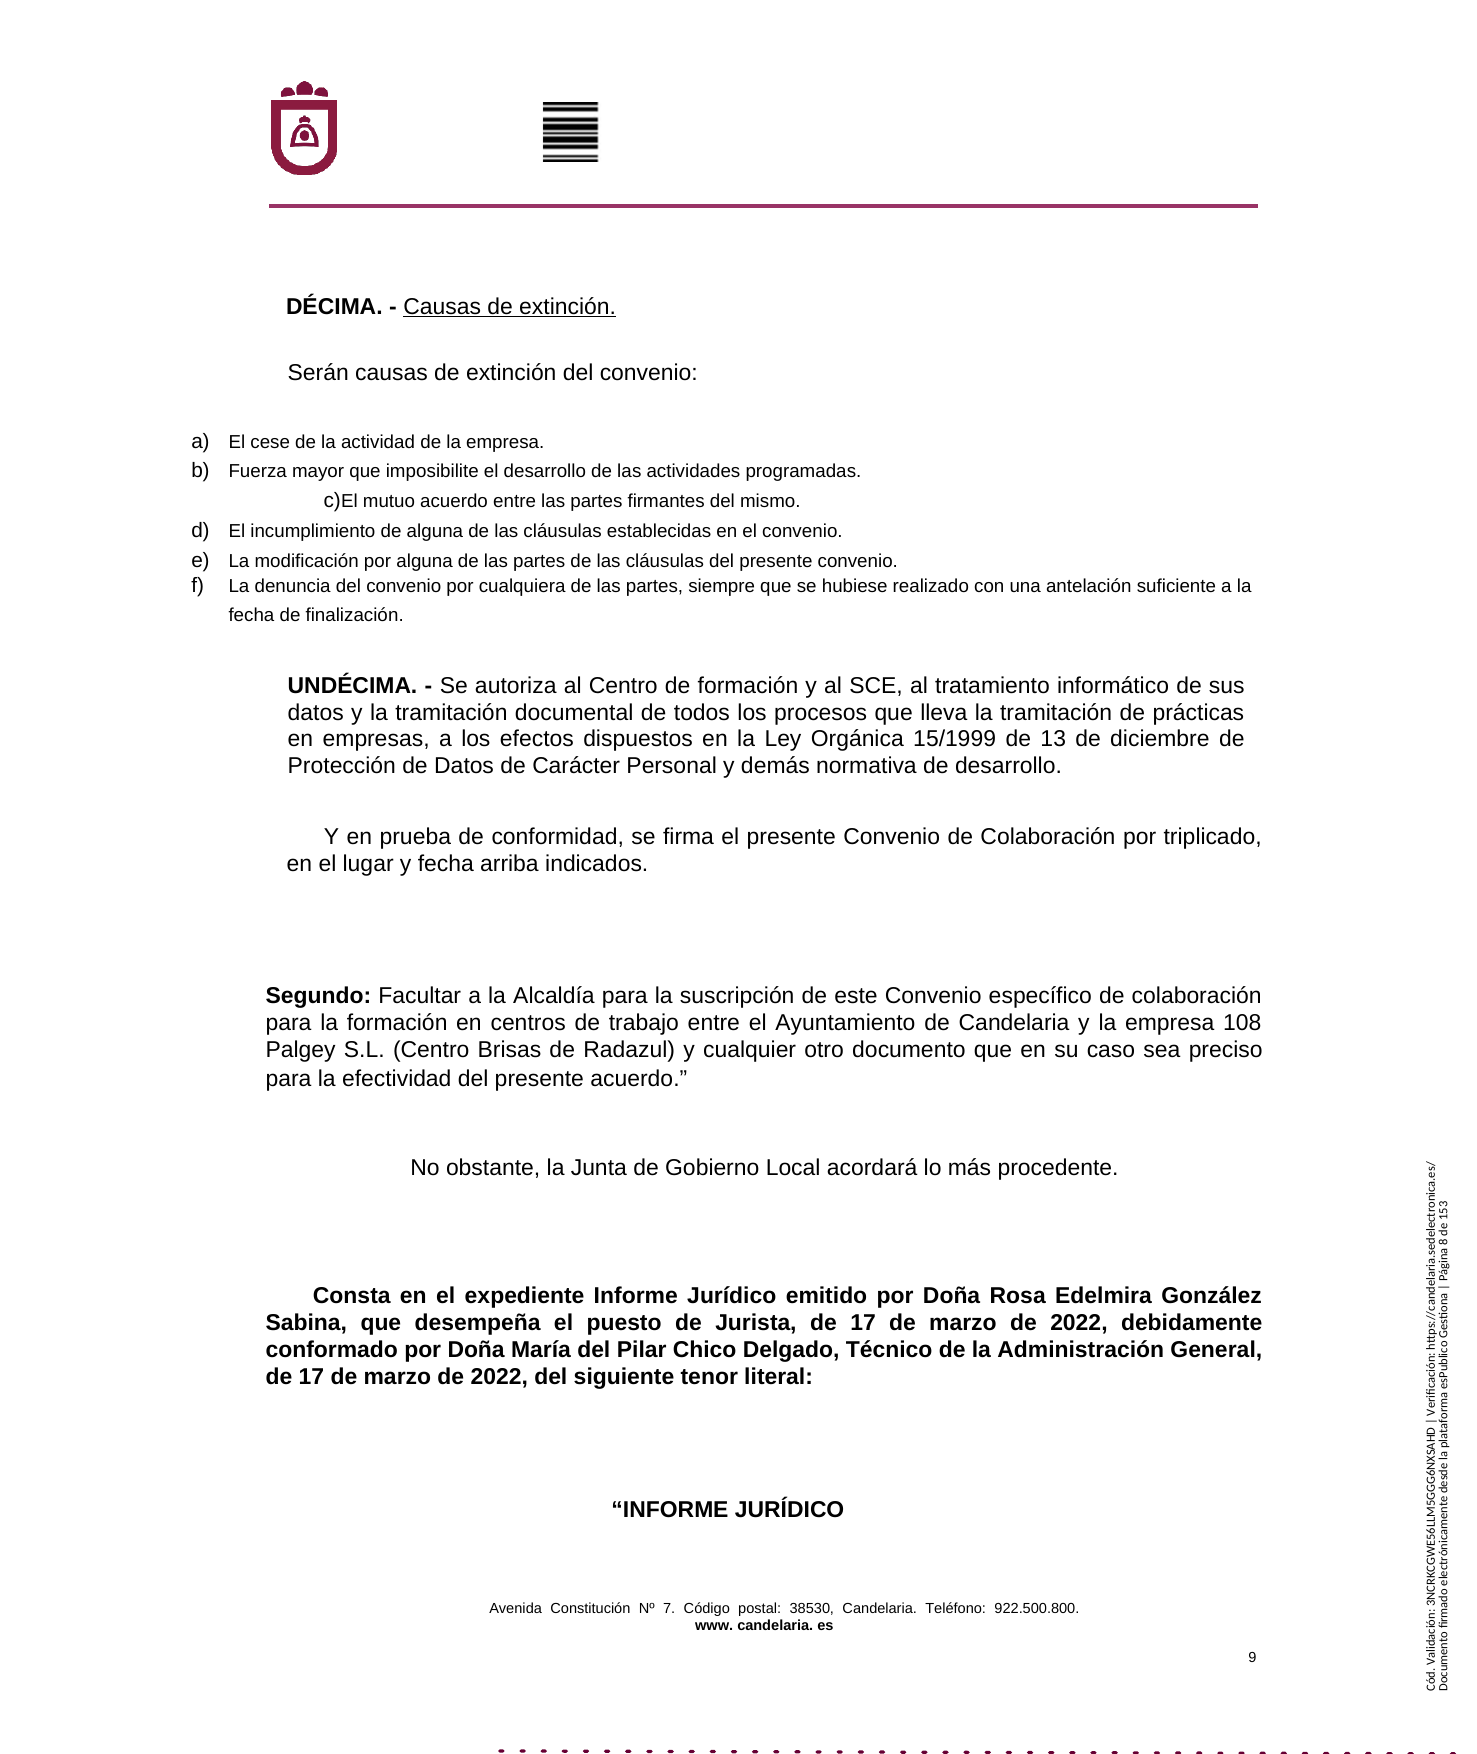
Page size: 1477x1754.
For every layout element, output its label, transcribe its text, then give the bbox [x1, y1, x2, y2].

text UNDÉCIMA. - Se autoriza al Centro de formación y al SCE, al tratamiento informático de sus datos y la tramitación documental de todos los procesos que lleva la tramitación de prácticas en empresas, a los efectos dispuestos en la Ley Orgánica 15/1999 de 13 de diciembre de Protección de Datos de Carácter Personal y demás normativa de desarrollo. [287, 672, 1246, 778]
list El incumplimiento de alguna de las cláusulas establecidas en el convenio. [191, 514, 1259, 543]
text c)El mutuo acuerdo entre las partes firmantes del mismo. [323, 484, 1259, 513]
text Segundo: Facultar a la Alcaldía para la suscripción de este Convenio específico de colaboración para la formación en centros de trabajo entre el Ayuntamiento de Candelaria y la empresa 108 Palgey S.L. (Centro Brisas de Radazul) y cualquier otro documento que en su caso sea preciso para la efectividad del presente acuerdo.” [265, 982, 1263, 1092]
text No obstante, la Junta de Gobierno Local acordará lo más procedente. [228, 1152, 1270, 1181]
list La modificación por alguna de las partes de las cláusulas del presente convenio. [191, 544, 1259, 572]
list La denuncia del convenio por cualquiera de las partes, siempre que se hubiese realizado con una antelación suficiente a la fecha de finalización. [191, 573, 1259, 627]
list El cese de la actividad de la empresa. [191, 425, 1259, 454]
text Serán causas de extinción del convenio: [287, 358, 1263, 385]
list Fuerza mayor que imposibilite el desarrollo de las actividades programadas. [191, 454, 1259, 483]
text Y en prueba de conformidad, se firma el presente Convenio de Colaboración por triplicado, en el lugar y fecha arriba indicados. [286, 823, 1263, 876]
text Consta en el expediente Informe Jurídico emitido por Doña Rosa Edelmira González Sabina, que desempeña el puesto de Jurista, de 17 de marzo de 2022, debidamente conformado por Doña María del Pilar Chico Delgado, Técnico de la Administración General, de 17 de marzo de 2022, del siguiente tenor literal: [265, 1282, 1263, 1389]
text “INFORME JURÍDICO [408, 1496, 1263, 1522]
text DÉCIMA. - Causas de extinción. [286, 291, 1270, 320]
